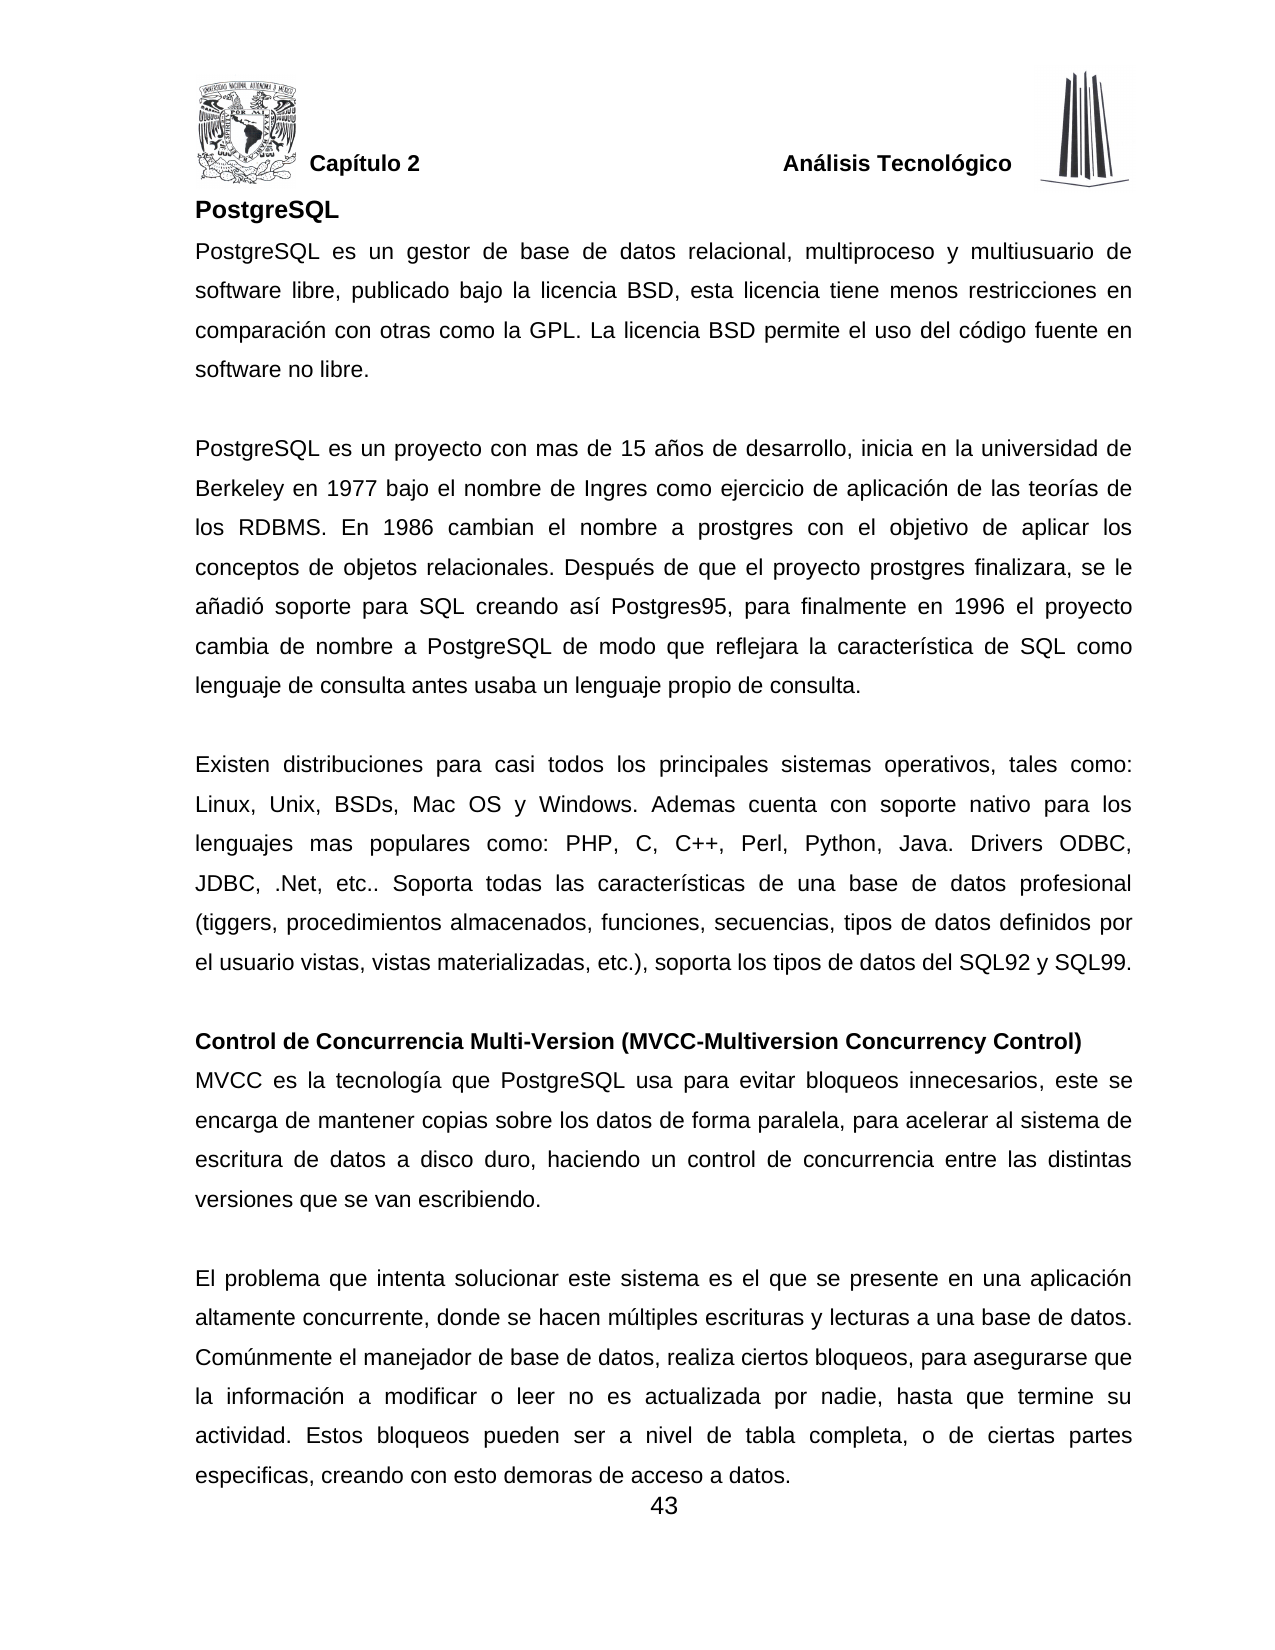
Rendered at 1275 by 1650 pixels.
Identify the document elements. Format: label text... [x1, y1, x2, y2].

text El problema que intenta solucionar este sistema es el que se presente en una aplicación altamente concurrente, donde se hacen múltiples escrituras y lecturas a una base de datos. Comúnmente el manejador de base de datos, realiza ciertos bloqueos, para asegurarse que la información a modificar o leer no es actualizada por nadie, hasta que termine su actividad. Estos bloqueos pueden ser a nivel de tabla completa, o de ciertas partes especificas, creando con esto demoras de acceso a datos. [195, 1264, 1133, 1488]
text PostgreSQL es un gestor de base de datos relacional, multiproceso y multiusuario de software libre, publicado bajo la licencia BSD, esta licencia tiene menos restricciones en comparación con otras como la GPL. La licencia BSD permite el uso del código fuente en software no libre. [195, 238, 1133, 383]
text PostgreSQL [195, 195, 1133, 224]
text Existen distribuciones para casi todos los principales sistemas operativos, tales como: Linux, Unix, BSDs, Mac OS y Windows. Ademas cuenta con soporte nativo para los lenguajes mas populares como: PHP, C, C++, Perl, Python, Java. Drivers ODBC, JDBC, .Net, etc.. Soporta todas las características de una base de datos profesional (tiggers, procedimientos almacenados, funciones, secuencias, tipos de datos definidos por el usuario vistas, vistas materializadas, etc.), soporta los tipos de datos del SQL92 y SQL99. [195, 751, 1133, 975]
text PostgreSQL es un proyecto con mas de 15 años de desarrollo, inicia en la universidad de Berkeley en 1977 bajo el nombre de Ingres como ejercicio de aplicación de las teorías de los RDBMS. En 1986 cambian el nombre a prostgres con el objetivo de aplicar los conceptos de objetos relacionales. Después de que el proyecto prostgres finalizara, se le añadió soporte para SQL creando así Postgres95, para finalmente en 1996 el proyecto cambia de nombre a PostgreSQL de modo que reflejara la característica de SQL como lenguaje de consulta antes usaba un lenguaje propio de consulta. [195, 435, 1133, 699]
text MVCC es la tecnología que PostgreSQL usa para evitar bloqueos innecesarios, este se encarga de mantener copias sobre los datos de forma paralela, para acelerar al sistema de escritura de datos a disco duro, haciendo un control de concurrencia entre las distintas versiones que se van escribiendo. [195, 1067, 1133, 1212]
picture [1034, 65, 1136, 193]
text Control de Concurrencia Multi-Version (MVCC-Multiversion Concurrency Control) [195, 1028, 1133, 1054]
